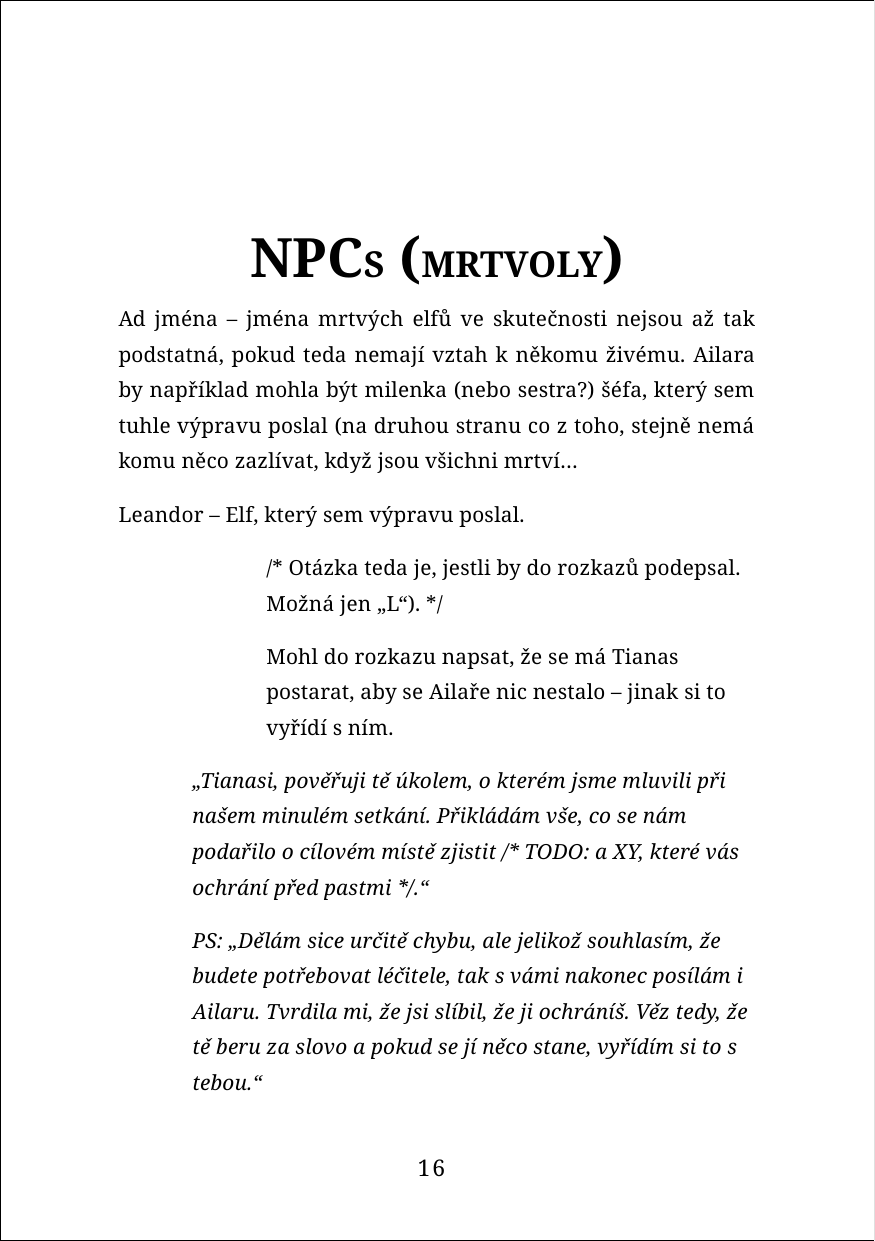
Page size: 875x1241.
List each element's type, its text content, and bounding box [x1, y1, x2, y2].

subtitle NPCs (mrtvoly) [118, 219, 756, 293]
text PS: „Dělám sice určitě chybu, ale jelikož souhlasím, že budete potřebovat léčitele, tak s vámi nakonec posílám i Ailaru. Tvrdila mi, že jsi slíbil, že ji ochráníš. Věz tedy, že tě beru za slovo a pokud se jí něco stane, vyřídím si to s tebou.“ [192, 926, 756, 1096]
text „Tianasi, pověřuji tě úkolem, o kterém jsme mluvili při našem minulém setkání. Přikládám vše, co se nám podařilo o cílovém místě zjistit /* TODO: a XY, které vás ochrání před pastmi */.“ [192, 766, 756, 901]
text Mohl do rozkazu napsat, že se má Tianas postarat, aby se Ailaře nic nestalo – jinak si to vyřídí s ním. [266, 642, 756, 741]
text Leandor – Elf, který sem výpravu poslal. [118, 500, 756, 528]
text /* Otázka teda je, jestli by do rozkazů podepsal. Možná jen „L“). */ [266, 553, 756, 617]
text Ad jména – jména mrtvých elfů ve skutečnosti nejsou až tak podstatná, pokud teda nemají vztah k někomu živému. Ailara by například mohla být milenka (nebo sestra?) šéfa, který sem tuhle výpravu poslal (na druhou stranu co z toho, stejně nemá komu něco zazlívat, když jsou všichni mrtví… [118, 304, 756, 475]
